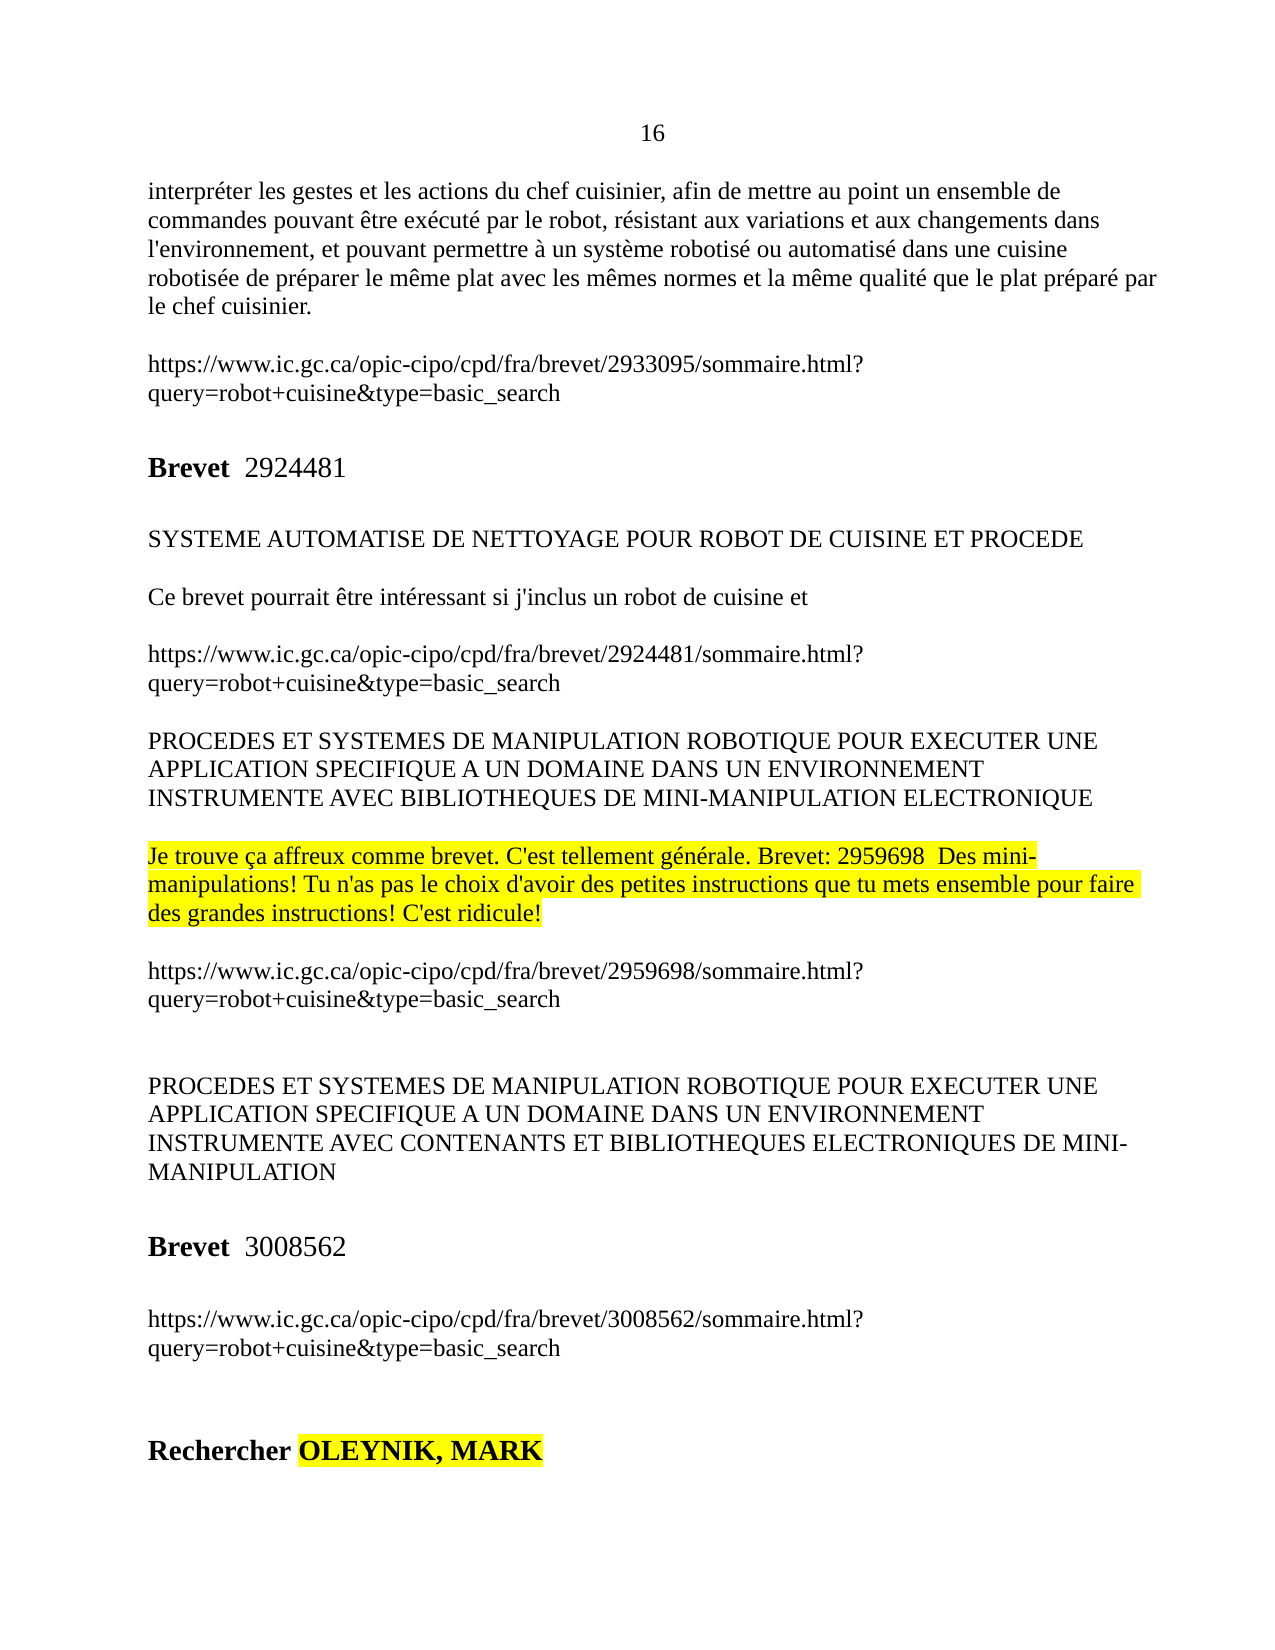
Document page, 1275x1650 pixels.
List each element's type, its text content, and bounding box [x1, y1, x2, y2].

text https://www.ic.gc.ca/opic-cipo/cpd/fra/brevet/2933095/sommaire.html?query=robot+cuisine&type=basic_search [148, 349, 1157, 406]
text interpréter les gestes et les actions du chef cuisinier, afin de mettre au point un ensemble de commandes pouvant être exécuté par le robot, résistant aux variations et aux changements dans l'environnement, et pouvant permettre à un système robotisé ou automatisé dans une cuisine robotisée de préparer le même plat avec les mêmes normes et la même qualité que le plat préparé par le chef cuisinier. [148, 176, 1157, 320]
text Je trouve ça affreux comme brevet. C'est tellement générale. Brevet: 2959698 Des mini-manipulations! Tu n'as pas le choix d'avoir des petites instructions que tu mets ensemble pour faire des grandes instructions! C'est ridicule! [148, 841, 1157, 927]
text Ce brevet pourrait être intéressant si j'inclus un robot de cuisine et [148, 582, 1157, 611]
subtitle Brevet 2924481 [148, 450, 1157, 483]
text PROCEDES ET SYSTEMES DE MANIPULATION ROBOTIQUE POUR EXECUTER UNE APPLICATION SPECIFIQUE A UN DOMAINE DANS UN ENVIRONNEMENT INSTRUMENTE AVEC CONTENANTS ET BIBLIOTHEQUES ELECTRONIQUES DE MINI-MANIPULATION [148, 1071, 1157, 1186]
subtitle Rechercher OLEYNIK, MARK [148, 1433, 1157, 1467]
text https://www.ic.gc.ca/opic-cipo/cpd/fra/brevet/2924481/sommaire.html?query=robot+cuisine&type=basic_search [148, 639, 1157, 697]
text https://www.ic.gc.ca/opic-cipo/cpd/fra/brevet/3008562/sommaire.html?query=robot+cuisine&type=basic_search [148, 1304, 1157, 1361]
text https://www.ic.gc.ca/opic-cipo/cpd/fra/brevet/2959698/sommaire.html?query=robot+cuisine&type=basic_search [148, 956, 1157, 1013]
text PROCEDES ET SYSTEMES DE MANIPULATION ROBOTIQUE POUR EXECUTER UNE APPLICATION SPECIFIQUE A UN DOMAINE DANS UN ENVIRONNEMENT INSTRUMENTE AVEC BIBLIOTHEQUES DE MINI-MANIPULATION ELECTRONIQUE [148, 726, 1157, 812]
subtitle Brevet 3008562 [148, 1229, 1157, 1263]
text SYSTEME AUTOMATISE DE NETTOYAGE POUR ROBOT DE CUISINE ET PROCEDE [148, 524, 1157, 553]
